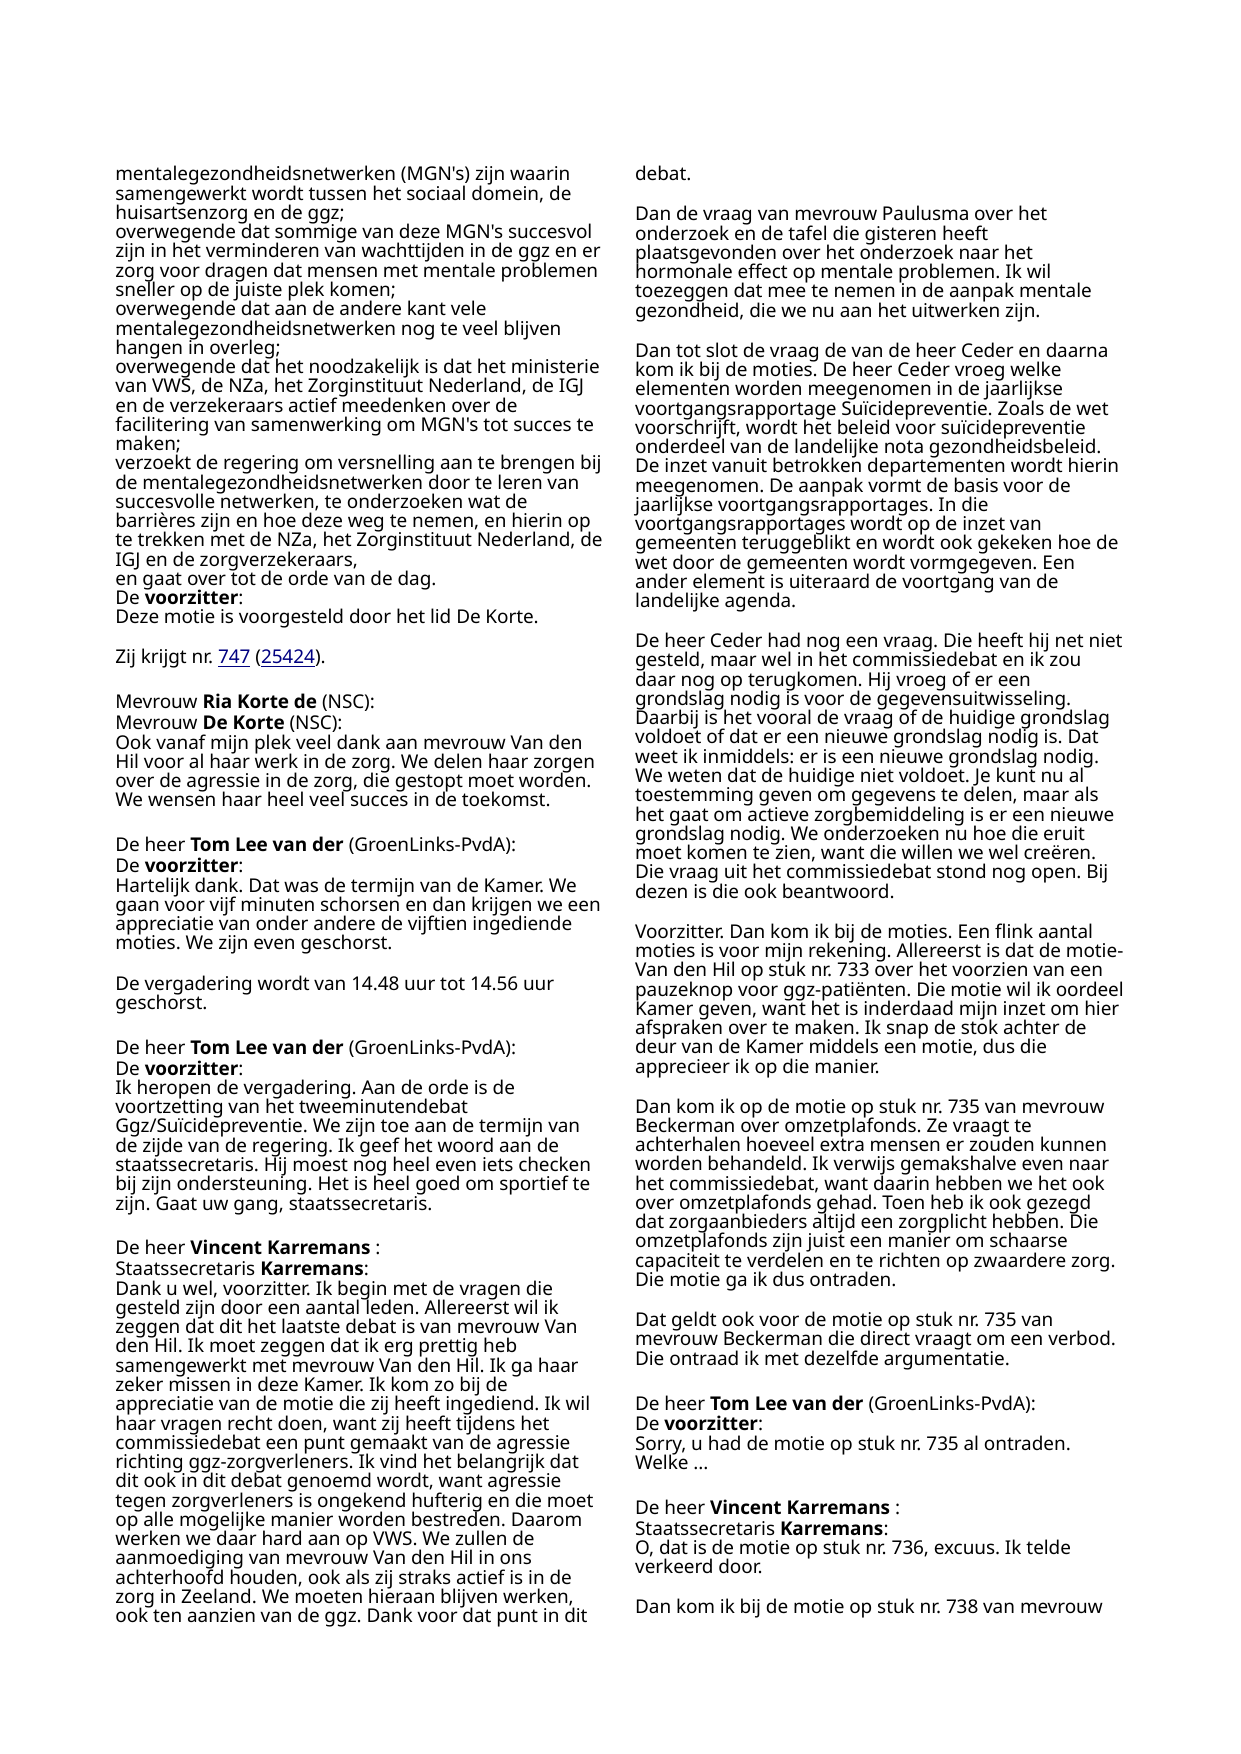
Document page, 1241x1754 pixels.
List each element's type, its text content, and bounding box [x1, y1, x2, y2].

text mentalegezondheidsnetwerken (MGN's) zijn waarin samengewerkt wordt tussen het sociaal domein, de huisartsenzorg en de ggz; [115, 165, 605, 223]
text debat. [635, 165, 1125, 184]
text Dan de vraag van mevrouw Paulusma over het onderzoek en de tafel die gisteren heeft plaatsgevonden over het onderzoek naar het hormonale effect op mentale problemen. Ik wil toezeggen dat mee te nemen in de aanpak mentale gezondheid, die we nu aan het uitwerken zijn. [635, 205, 1125, 321]
text en gaat over tot de orde van de dag. [115, 570, 605, 589]
text Dan kom ik op de motie op stuk nr. 735 van mevrouw Beckerman over omzetplafonds. Ze vraagt te achterhalen hoeveel extra mensen er zouden kunnen worden behandeld. Ik verwijs gemakshalve even naar het commissiedebat, want daarin hebben we het ook over omzetplafonds gehad. Toen heb ik ook gezegd dat zorgaanbieders altijd een zorgplicht hebben. Die omzetplafonds zijn juist een manier om schaarse capaciteit te verdelen en te richten op zwaardere zorg. Die motie ga ik dus ontraden. [635, 1098, 1125, 1290]
text Hartelijk dank. Dat was de termijn van de Kamer. We gaan voor vijf minuten schorsen en dan krijgen we een appreciatie van onder andere de vijftien ingediende moties. We zijn even geschorst. [115, 877, 605, 954]
text Mevrouw Ria Korte de (NSC): [115, 689, 605, 714]
text De voorzitter: [635, 1415, 1125, 1435]
text Dank u wel, voorzitter. Ik begin met de vragen die gesteld zijn door een aantal leden. Allereerst wil ik zeggen dat dit het laatste debat is van mevrouw Van den Hil. Ik moet zeggen dat ik erg prettig heb samengewerkt met mevrouw Van den Hil. Ik ga haar zeker missen in deze Kamer. Ik kom zo bij de appreciatie van de motie die zij heeft ingediend. Ik wil haar vragen recht doen, want zij heeft tijdens het commissiedebat een punt gemaakt van de agressie richting ggz-zorgverleners. Ik vind het belangrijk dat dit ook in dit debat genoemd wordt, want agressie tegen zorgverleners is ongekend hufterig en die moet op alle mogelijke manier worden bestreden. Daarom werken we daar hard aan op VWS. We zullen de aanmoediging van mevrouw Van den Hil in ons achterhoofd houden, ook als zij straks actief is in de zorg in Zeeland. We moeten hieraan blijven werken, ook ten aanzien van de ggz. Dank voor dat punt in dit [115, 1279, 605, 1626]
text De heer Tom Lee van der (GroenLinks-PvdA): [115, 1034, 605, 1059]
text O, dat is de motie op stuk nr. 736, excuus. Ik telde verkeerd door. [635, 1539, 1125, 1578]
text De voorzitter: [115, 589, 605, 608]
text De heer Tom Lee van der (GroenLinks-PvdA): [115, 832, 605, 857]
text De voorzitter: [115, 857, 605, 877]
text De heer Vincent Karremans : [115, 1234, 605, 1260]
text Sorry, u had de motie op stuk nr. 735 al ontraden. Welke ... [635, 1435, 1125, 1473]
text verzoekt de regering om versnelling aan te brengen bij de mentalegezondheidsnetwerken door te leren van succesvolle netwerken, te onderzoeken wat de barrières zijn en hoe deze weg te nemen, en hierin op te trekken met de NZa, het Zorginstituut Nederland, de IGJ en de zorgverzekeraars, [115, 454, 605, 570]
text Mevrouw De Korte (NSC): [115, 714, 605, 734]
text Dan kom ik bij de motie op stuk nr. 738 van mevrouw [635, 1598, 1125, 1618]
text Zij krijgt nr. 747 (25424). [115, 648, 605, 668]
text De voorzitter: [115, 1059, 605, 1079]
text Deze motie is voorgesteld door het lid De Korte. [115, 608, 605, 628]
text De vergadering wordt van 14.48 uur tot 14.56 uur geschorst. [115, 974, 605, 1013]
text De heer Tom Lee van der (GroenLinks-PvdA): [635, 1390, 1125, 1415]
text Staatssecretaris Karremans: [635, 1520, 1125, 1539]
text Ook vanaf mijn plek veel dank aan mevrouw Van den Hil voor al haar werk in de zorg. We delen haar zorgen over de agressie in de zorg, die gestopt moet worden. We wensen haar heel veel succes in de toekomst. [115, 734, 605, 811]
text Ik heropen de vergadering. Aan de orde is de voortzetting van het tweeminutendebat Ggz/Suïcidepreventie. We zijn toe aan de termijn van de zijde van de regering. Ik geef het woord aan de staatssecretaris. Hij moest nog heel even iets checken bij zijn ondersteuning. Het is heel goed om sportief te zijn. Gaat uw gang, staatssecretaris. [115, 1079, 605, 1214]
text overwegende dat het noodzakelijk is dat het ministerie van VWS, de NZa, het Zorginstituut Nederland, de IGJ en de verzekeraars actief meedenken over de facilitering van samenwerking om MGN's tot succes te maken; [115, 358, 605, 454]
text overwegende dat aan de andere kant vele mentalegezondheidsnetwerken nog te veel blijven hangen in overleg; [115, 300, 605, 358]
text Staatssecretaris Karremans: [115, 1260, 605, 1279]
text De heer Vincent Karremans : [635, 1494, 1125, 1520]
text Voorzitter. Dan kom ik bij de moties. Een flink aantal moties is voor mijn rekening. Allereerst is dat de motie-Van den Hil op stuk nr. 733 over het voorzien van een pauzeknop voor ggz-patiënten. Die motie wil ik oordeel Kamer geven, want het is inderdaad mijn inzet om hier afspraken over te maken. Ik snap de stok achter de deur van de Kamer middels een motie, dus die apprecieer ik op die manier. [635, 923, 1125, 1077]
text Dat geldt ook voor de motie op stuk nr. 735 van mevrouw Beckerman die direct vraagt om een verbod. Die ontraad ik met dezelfde argumentatie. [635, 1311, 1125, 1369]
text De heer Ceder had nog een vraag. Die heeft hij net niet gesteld, maar wel in het commissiedebat en ik zou daar nog op terugkomen. Hij vroeg of er een grondslag nodig is voor de gegevensuitwisseling. Daarbij is het vooral de vraag of de huidige grondslag voldoet of dat er een nieuwe grondslag nodig is. Dat weet ik inmiddels: er is een nieuwe grondslag nodig. We weten dat de huidige niet voldoet. Je kunt nu al toestemming geven om gegevens te delen, maar als het gaat om actieve zorgbemiddeling is er een nieuwe grondslag nodig. We onderzoeken nu hoe die eruit moet komen te zien, want die willen we wel creëren. Die vraag uit het commissiedebat stond nog open. Bij dezen is die ook beantwoord. [635, 632, 1125, 902]
text Dan tot slot de vraag de van de heer Ceder en daarna kom ik bij de moties. De heer Ceder vroeg welke elementen worden meegenomen in de jaarlijkse voortgangsrapportage Suïcidepreventie. Zoals de wet voorschrijft, wordt het beleid voor suïcidepreventie onderdeel van de landelijke nota gezondheidsbeleid. De inzet vanuit betrokken departementen wordt hierin meegenomen. De aanpak vormt de basis voor de jaarlijkse voortgangsrapportages. In die voortgangsrapportages wordt op de inzet van gemeenten teruggeblikt en wordt ook gekeken hoe de wet door de gemeenten wordt vormgegeven. Een ander element is uiteraard de voortgang van de landelijke agenda. [635, 342, 1125, 611]
text overwegende dat sommige van deze MGN's succesvol zijn in het verminderen van wachttijden in de ggz en er zorg voor dragen dat mensen met mentale problemen sneller op de juiste plek komen; [115, 223, 605, 300]
